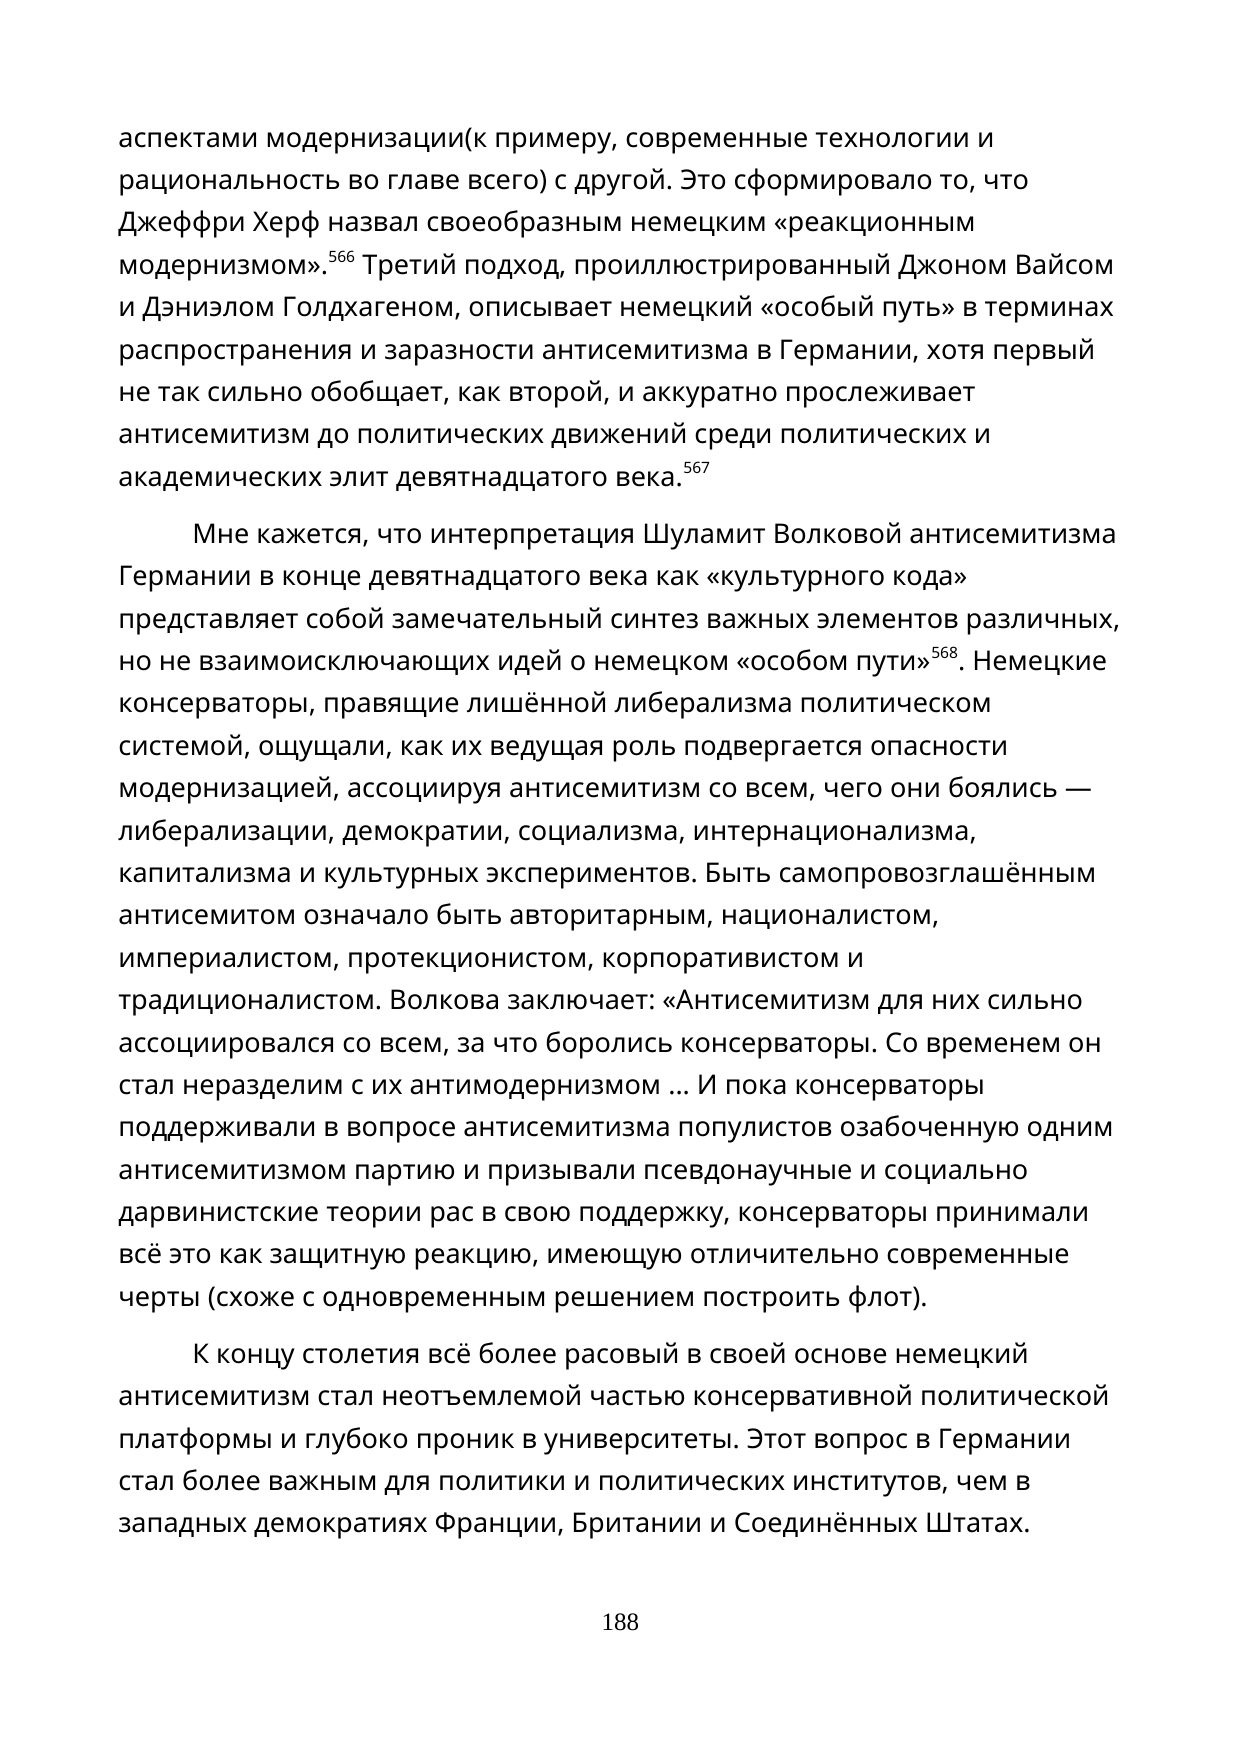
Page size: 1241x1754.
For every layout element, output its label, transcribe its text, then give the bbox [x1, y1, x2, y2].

text Мне кажется, что интерпретация Шуламит Волковой антисемитизма Германии в конце девятнадцатого века как «культурного кода» представляет собой замечательный синтез важных элементов различных, но не взаимоисключающих идей о немецком «особом пути». Немецкие консерваторы, правящие лишённой либерализма политическом системой, ощущали, как их ведущая роль подвергается опасности модернизацией, ассоциируя антисемитизм со всем, чего они боялись — либерализации, демократии, социализма, интернационализма, капитализма и культурных экспериментов. Быть самопровозглашённым антисемитом означало быть авторитарным, националистом, империалистом, протекционистом, корпоративистом и традиционалистом. Волкова заключает: «Антисемитизм для них сильно ассоциировался со всем, за что боролись консерваторы. Со временем он стал неразделим с их антимодернизмом ... И пока консерваторы поддерживали в вопросе антисемитизма популистов озабоченную одним антисемитизмом партию и призывали псевдонаучные и социально дарвинистские теории рас в свою поддержку, консерваторы принимали всё это как защитную реакцию, имеющую отличительно современные черты (схоже с одновременным решением построить флот). [118, 514, 1122, 1314]
text аспектами модернизации(к примеру, современные технологии и рациональность во главе всего) с другой. Это сформировало то, что Джеффри Херф назвал своеобразным немецким «реакционным модернизмом». Третий подход, проиллюстрированный Джоном Вайсом и Дэниэлом Голдхагеном, описывает немецкий «особый путь» в терминах распространения и заразности антисемитизма в Германии, хотя первый не так сильно обобщает, как второй, и аккуратно прослеживает антисемитизм до политических движений среди политических и академических элит девятнадцатого века. [118, 118, 1122, 494]
text К концу столетия всё более расовый в своей основе немецкий антисемитизм стал неотъемлемой частью консервативной политической платформы и глубоко проник в университеты. Этот вопрос в Германии стал более важным для политики и политических институтов, чем в западных демократиях Франции, Британии и Соединённых Штатах. [118, 1334, 1122, 1541]
